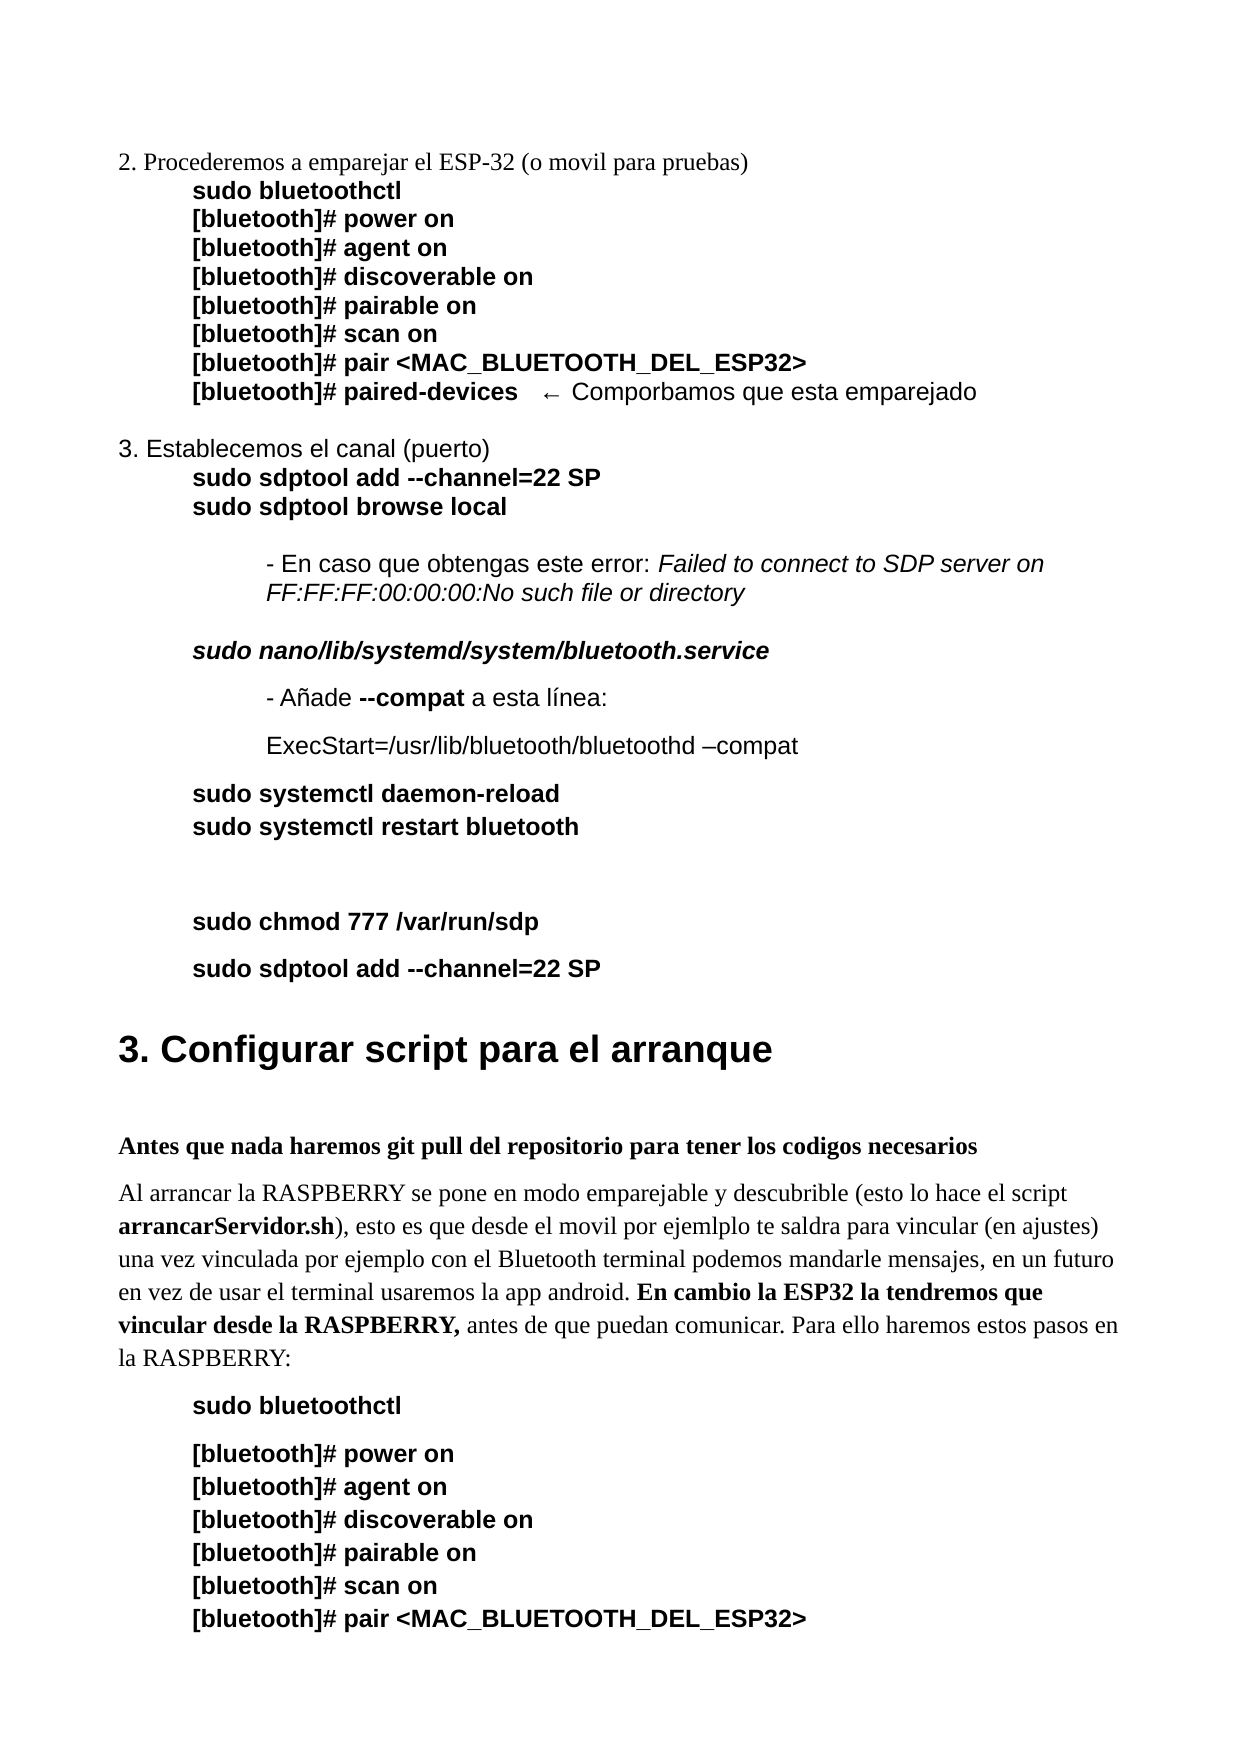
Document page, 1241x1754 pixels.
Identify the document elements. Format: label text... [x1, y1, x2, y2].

text sudo sdptool add --channel=22 SP [118, 463, 1122, 492]
text sudo sdptool browse local [118, 492, 1122, 521]
text Al arrancar la RASPBERRY se pone en modo emparejable y descubrible (esto lo hace el script arrancarServidor.sh), esto es que desde el movil por ejemlplo te saldra para vincular (en ajustes) una vez vinculada por ejemplo con el Bluetooth terminal podemos mandarle mensajes, en un futuro en vez de usar el terminal usaremos la app android. En cambio la ESP32 la tendremos que vincular desde la RASPBERRY, antes de que puedan comunicar. Para ello haremos estos pasos en la RASPBERRY: [118, 1178, 1122, 1372]
text sudo sdptool add --channel=22 SP [118, 954, 1122, 983]
text [bluetooth]# paired-devices ← Comporbamos que esta emparejado [118, 377, 1122, 406]
text sudo systemctl daemon-reload sudo systemctl restart bluetooth [118, 778, 1122, 840]
text - En caso que obtengas este error: Failed to connect to SDP server on FF:FF:FF:00:00:00:No such file or directory [118, 549, 1122, 607]
text ExecStart=/usr/lib/bluetooth/bluetoothd –compat [118, 731, 1122, 760]
text [bluetooth]# power on [bluetooth]# agent on [bluetooth]# discoverable on [bluetooth]# pairable on [bluetooth]# scan on [bluetooth]# pair <MAC_BLUETOOTH_DEL_ESP32> [118, 204, 1122, 377]
text [bluetooth]# power on [bluetooth]# agent on [bluetooth]# discoverable on [bluetooth]# pairable on [bluetooth]# scan on [bluetooth]# pair <MAC_BLUETOOTH_DEL_ESP32> [118, 1439, 1122, 1632]
text sudo nano/lib/systemd/system/bluetooth.service [118, 636, 1122, 664]
text sudo chmod 777 /var/run/sdp [118, 907, 1122, 936]
text sudo bluetoothctl [118, 1391, 1122, 1420]
text Antes que nada haremos git pull del repositorio para tener los codigos necesarios [118, 1131, 1122, 1159]
text sudo bluetoothctl [118, 176, 1122, 204]
text - Añade --compat a esta línea: [118, 683, 1122, 712]
text 3. Establecemos el canal (puerto) [118, 434, 1122, 463]
subtitle 3. Configurar script para el arranque [118, 1027, 1122, 1071]
text 2. Procederemos a emparejar el ESP-32 (o movil para pruebas) [118, 147, 1122, 176]
